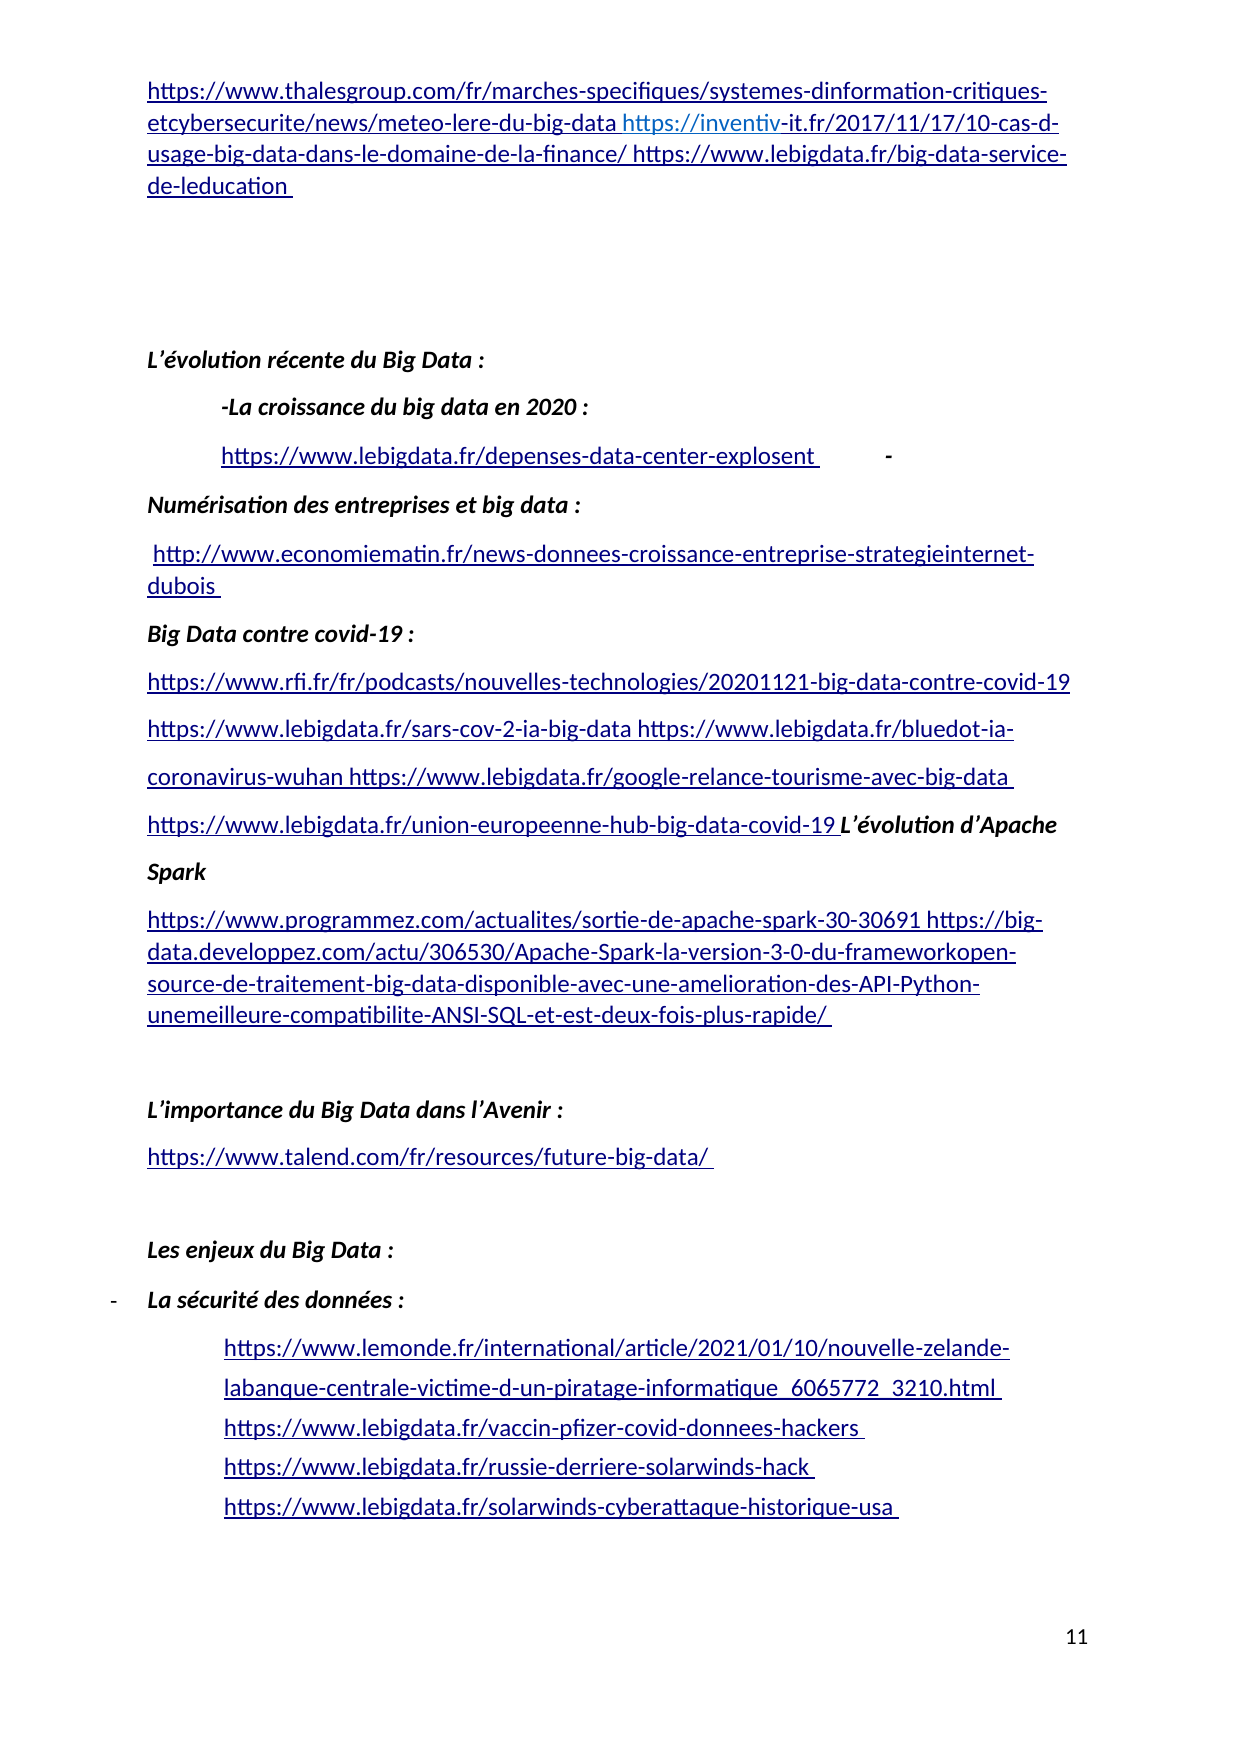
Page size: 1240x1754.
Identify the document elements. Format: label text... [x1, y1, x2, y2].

text -La croissance du big data en 2020 : https://www.lebigdata.fr/depenses-data-center-explosent -Numérisation des entreprises et big data : [147, 391, 969, 520]
text https://www.talend.com/fr/resources/future-big-data/ [147, 1141, 1086, 1172]
text Les enjeux du Big Data : [147, 1234, 969, 1264]
text https://www.thalesgroup.com/fr/marches-specifiques/systemes-dinformation-critiques-etcybersecurite/news/meteo-lere-du-big-data https://inventiv-it.fr/2017/11/17/10-cas-d-usage-big-data-dans-le-domaine-de-la-finance/ https://www.lebigdata.fr/big-data-service-de-leducation [147, 75, 1086, 201]
text https://www.programmez.com/actualites/sortie-de-apache-spark-30-30691 https://big-data.developpez.com/actu/306530/Apache-Spark-la-version-3-0-du-frameworkopen-source-de-traitement-big-data-disponible-avec-une-amelioration-des-API-Python-unemeilleure-compatibilite-ANSI-SQL-et-est-deux-fois-plus-rapide/ [147, 904, 1086, 1030]
text L’évolution récente du Big Data : [147, 344, 969, 374]
text Big Data contre covid-19 : https://www.rfi.fr/fr/podcasts/nouvelles-technologies/20201121-big-data-contre-covid-19 https://www.lebigdata.fr/sars-cov-2-ia-big-data https://www.lebigdata.fr/bluedot-ia-coronavirus-wuhan https://www.lebigdata.fr/google-relance-tourisme-avec-big-data https://www.lebigdata.fr/union-europeenne-hub-big-data-covid-19 L’évolution d’Apache Spark [147, 618, 1071, 887]
text http://www.economiematin.fr/news-donnees-croissance-entreprise-strategieinternet-dubois [147, 538, 1086, 601]
text https://www.lemonde.fr/international/article/2021/01/10/nouvelle-zelande-labanque-centrale-victime-d-un-piratage-informatique_6065772_3210.html https://www.lebigdata.fr/vaccin-pfizer-covid-donnees-hackers https://www.lebigdata.fr/russie-derriere-solarwinds-hack https://www.lebigdata.fr/solarwinds-cyberattaque-historique-usa [224, 1332, 1086, 1521]
list La sécurité des données : [110, 1284, 969, 1316]
text L’importance du Big Data dans l’Avenir : [147, 1094, 969, 1124]
